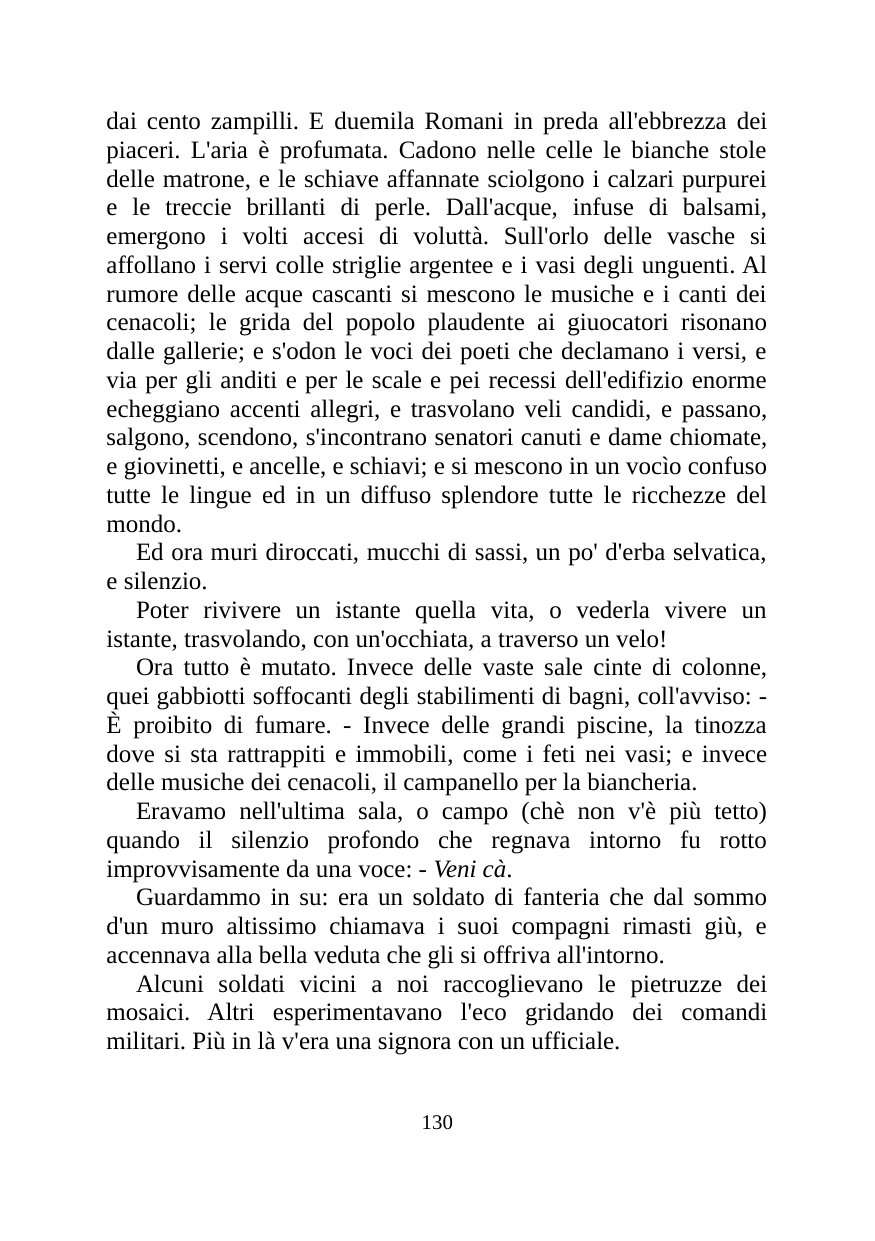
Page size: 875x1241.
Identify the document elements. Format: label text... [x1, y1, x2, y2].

text Ed ora muri diroccati, mucchi di sassi, un po' d'erba selvatica, e silenzio. [106, 537, 768, 595]
text dai cento zampilli. E duemila Romani in preda all'ebbrezza dei piaceri. L'aria è profumata. Cadono nelle celle le bianche stole delle matrone, e le schiave affannate sciolgono i calzari purpurei e le treccie brillanti di perle. Dall'acque, infuse di balsami, emergono i volti accesi di voluttà. Sull'orlo delle vasche si affollano i servi colle striglie argentee e i vasi degli unguenti. Al rumore delle acque cascanti si mescono le musiche e i canti dei cenacoli; le grida del popolo plaudente ai giuocatori risonano dalle gallerie; e s'odon le voci dei poeti che declamano i versi, e via per gli anditi e per le scale e pei recessi dell'edifizio enorme echeggiano accenti allegri, e trasvolano veli candidi, e passano, salgono, scendono, s'incontrano senatori canuti e dame chiomate, e giovinetti, e ancelle, e schiavi; e si mescono in un vocìo confuso tutte le lingue ed in un diffuso splendore tutte le ricchezze del mondo. [106, 106, 768, 537]
text Ora tutto è mutato. Invece delle vaste sale cinte di colonne, quei gabbiotti soffocanti degli stabilimenti di bagni, coll'avviso: - È proibito di fumare. - Invece delle grandi piscine, la tinozza dove si sta rattrappiti e immobili, come i feti nei vasi; e invece delle musiche dei cenacoli, il campanello per la biancheria. [106, 652, 768, 796]
text Alcuni soldati vicini a noi raccoglievano le pietruzze dei mosaici. Altri esperimentavano l'eco gridando dei comandi militari. Più in là v'era una signora con un ufficiale. [106, 969, 768, 1055]
text Poter rivivere un istante quella vita, o vederla vivere un istante, trasvolando, con un'occhiata, a traverso un velo! [106, 595, 768, 652]
text Guardammo in su: era un soldato di fanteria che dal sommo d'un muro altissimo chiamava i suoi compagni rimasti giù, e accennava alla bella veduta che gli si offriva all'intorno. [106, 882, 768, 969]
text Eravamo nell'ultima sala, o campo (chè non v'è più tetto) quando il silenzio profondo che regnava intorno fu rotto improvvisamente da una voce: - Veni cà. [106, 796, 768, 882]
